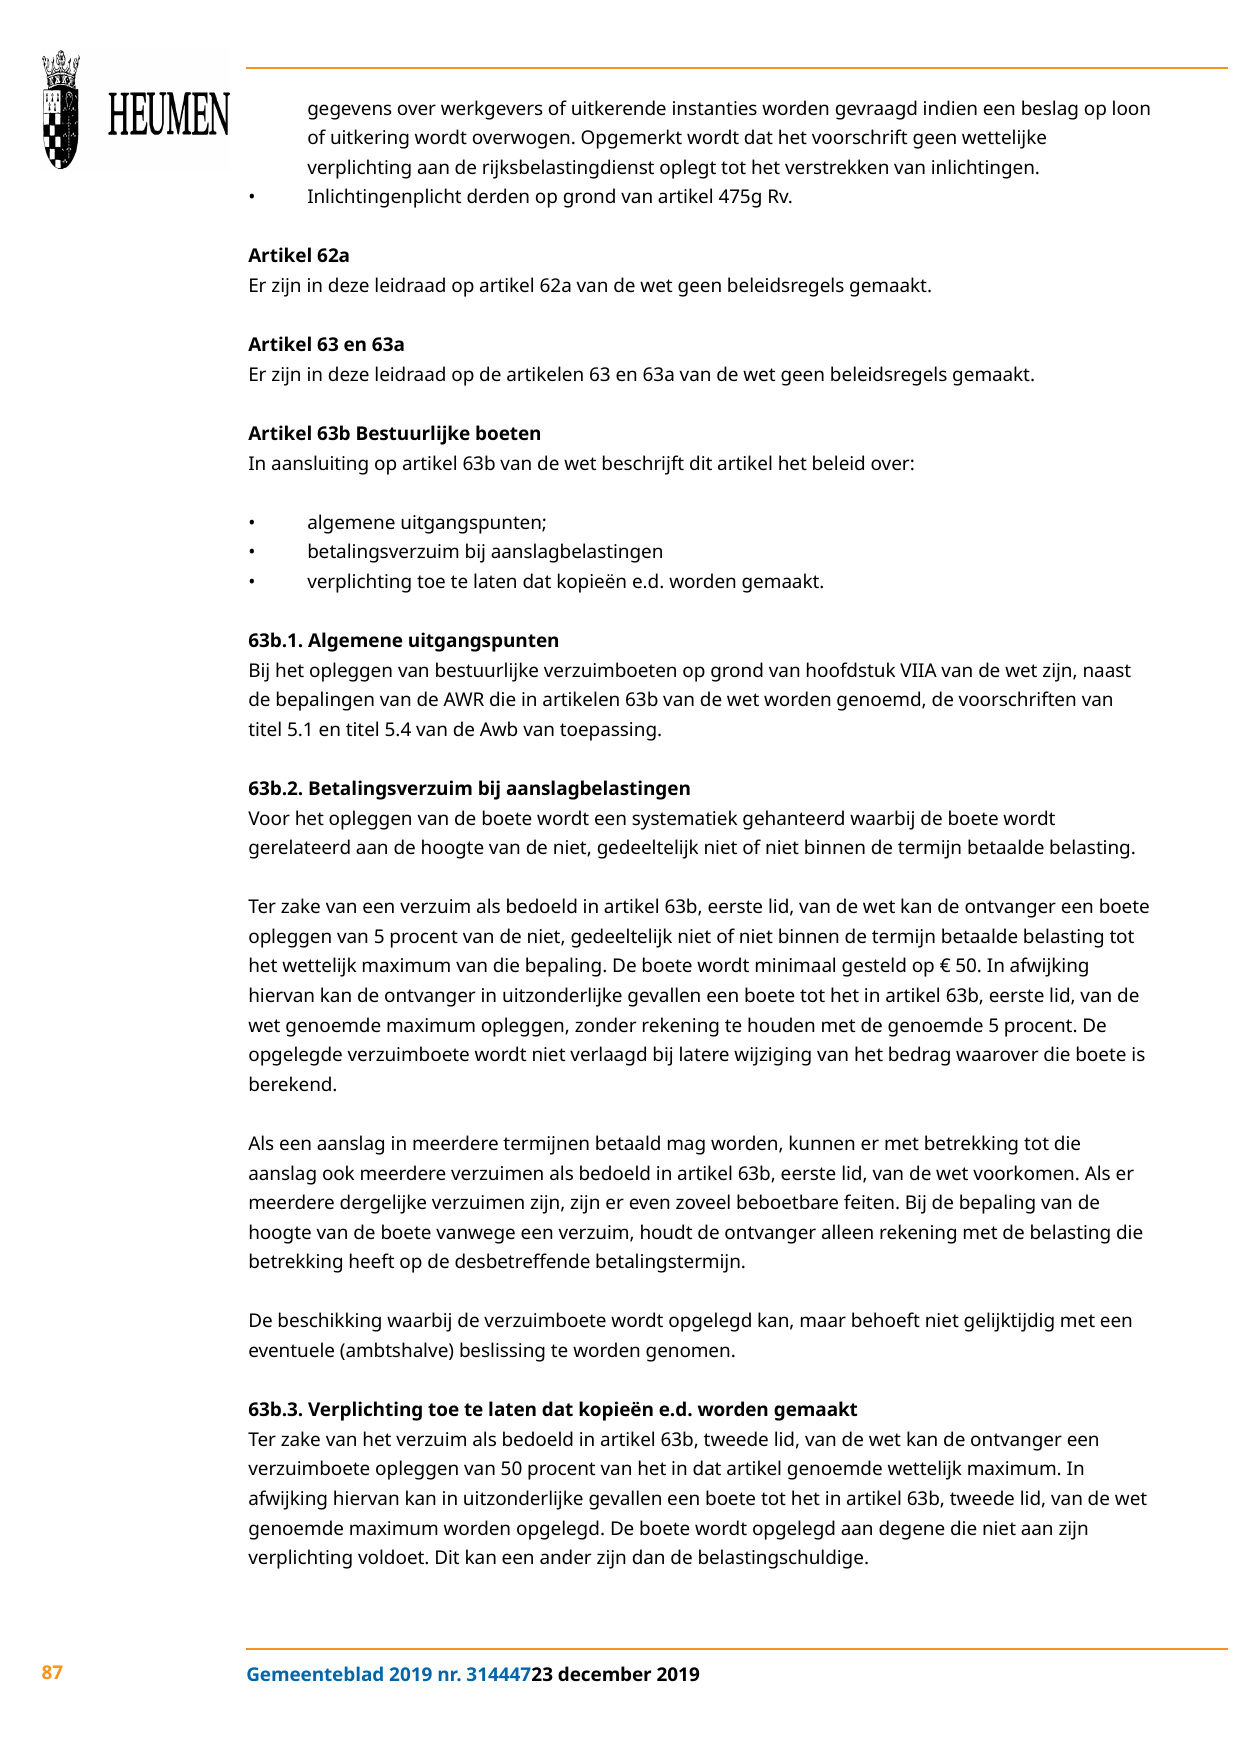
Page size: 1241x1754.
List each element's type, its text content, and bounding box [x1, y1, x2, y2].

text 63b.2. Betalingsverzuim bij aanslagbelastingen [248, 775, 1152, 801]
text Ter zake van een verzuim als bedoeld in artikel 63b, eerste lid, van de wet kan de ontvanger een boete opleggen van 5 procent van de niet, gedeeltelijk niet of niet binnen de termijn betaalde belasting tot het wettelijk maximum van die bepaling. De boete wordt minimaal gesteld op € 50. In afwijking hiervan kan de ontvanger in uitzonderlijke gevallen een boete tot het in artikel 63b, eerste lid, van de wet genoemde maximum opleggen, zonder rekening te houden met de genoemde 5 procent. De opgelegde verzuimboete wordt niet verlaagd bij latere wijziging van het bedrag waarover die boete is berekend. [248, 893, 1152, 1097]
list gegevens over werkgevers of uitkerende instanties worden gevraagd indien een beslag op loon of uitkering wordt overwogen. Opgemerkt wordt dat het voorschrift geen wettelijke verplichting aan de rijksbelastingdienst oplegt tot het verstrekken van inlichtingen. [248, 95, 1152, 180]
text 63b.3. Verplichting toe te laten dat kopieën e.d. worden gemaakt [248, 1396, 1152, 1422]
picture [41, 47, 231, 172]
list algemene uitgangspunten; [248, 509, 1152, 535]
text Er zijn in deze leidraad op artikel 62a van de wet geen beleidsregels gemaakt. [248, 272, 1152, 298]
text Artikel 63 en 63a [248, 331, 1152, 357]
text Bij het opleggen van bestuurlijke verzuimboeten op grond van hoofdstuk VIIA van de wet zijn, naast de bepalingen van de AWR die in artikelen 63b van de wet worden genoemd, de voorschriften van titel 5.1 en titel 5.4 van de Awb van toepassing. [248, 657, 1152, 742]
text De beschikking waarbij de verzuimboete wordt opgelegd kan, maar behoeft niet gelijktijdig met een eventuele (ambtshalve) beslissing te worden genomen. [248, 1308, 1152, 1363]
text Artikel 63b Bestuurlijke boeten [248, 420, 1152, 446]
text Er zijn in deze leidraad op de artikelen 63 en 63a van de wet geen beleidsregels gemaakt. [248, 361, 1152, 387]
text Als een aanslag in meerdere termijnen betaald mag worden, kunnen er met betrekking tot die aanslag ook meerdere verzuimen als bedoeld in artikel 63b, eerste lid, van de wet voorkomen. Als er meerdere dergelijke verzuimen zijn, zijn er even zoveel beboetbare feiten. Bij de bepaling van de hoogte van de boete vanwege een verzuim, houdt de ontvanger alleen rekening met de belasting die betrekking heeft op de desbetreffende betalingstermijn. [248, 1130, 1152, 1274]
text 63b.1. Algemene uitgangspunten [248, 627, 1152, 653]
list verplichting toe te laten dat kopieën e.d. worden gemaakt. [248, 568, 1152, 594]
text Artikel 62a [248, 243, 1152, 268]
text Ter zake van het verzuim als bedoeld in artikel 63b, tweede lid, van de wet kan de ontvanger een verzuimboete opleggen van 50 procent van het in dat artikel genoemde wettelijk maximum. In afwijking hiervan kan in uitzonderlijke gevallen een boete tot het in artikel 63b, tweede lid, van de wet genoemde maximum worden opgelegd. De boete wordt opgelegd aan degene die niet aan zijn verplichting voldoet. Dit kan een ander zijn dan de belastingschuldige. [248, 1426, 1152, 1570]
text Voor het opleggen van de boete wordt een systematiek gehanteerd waarbij de boete wordt gerelateerd aan de hoogte van de niet, gedeeltelijk niet of niet binnen de termijn betaalde belasting. [248, 805, 1152, 860]
list Inlichtingenplicht derden op grond van artikel 475g Rv. [248, 183, 1152, 209]
text In aansluiting op artikel 63b van de wet beschrijft dit artikel het beleid over: [248, 450, 1152, 476]
list betalingsverzuim bij aanslagbelastingen [248, 538, 1152, 564]
